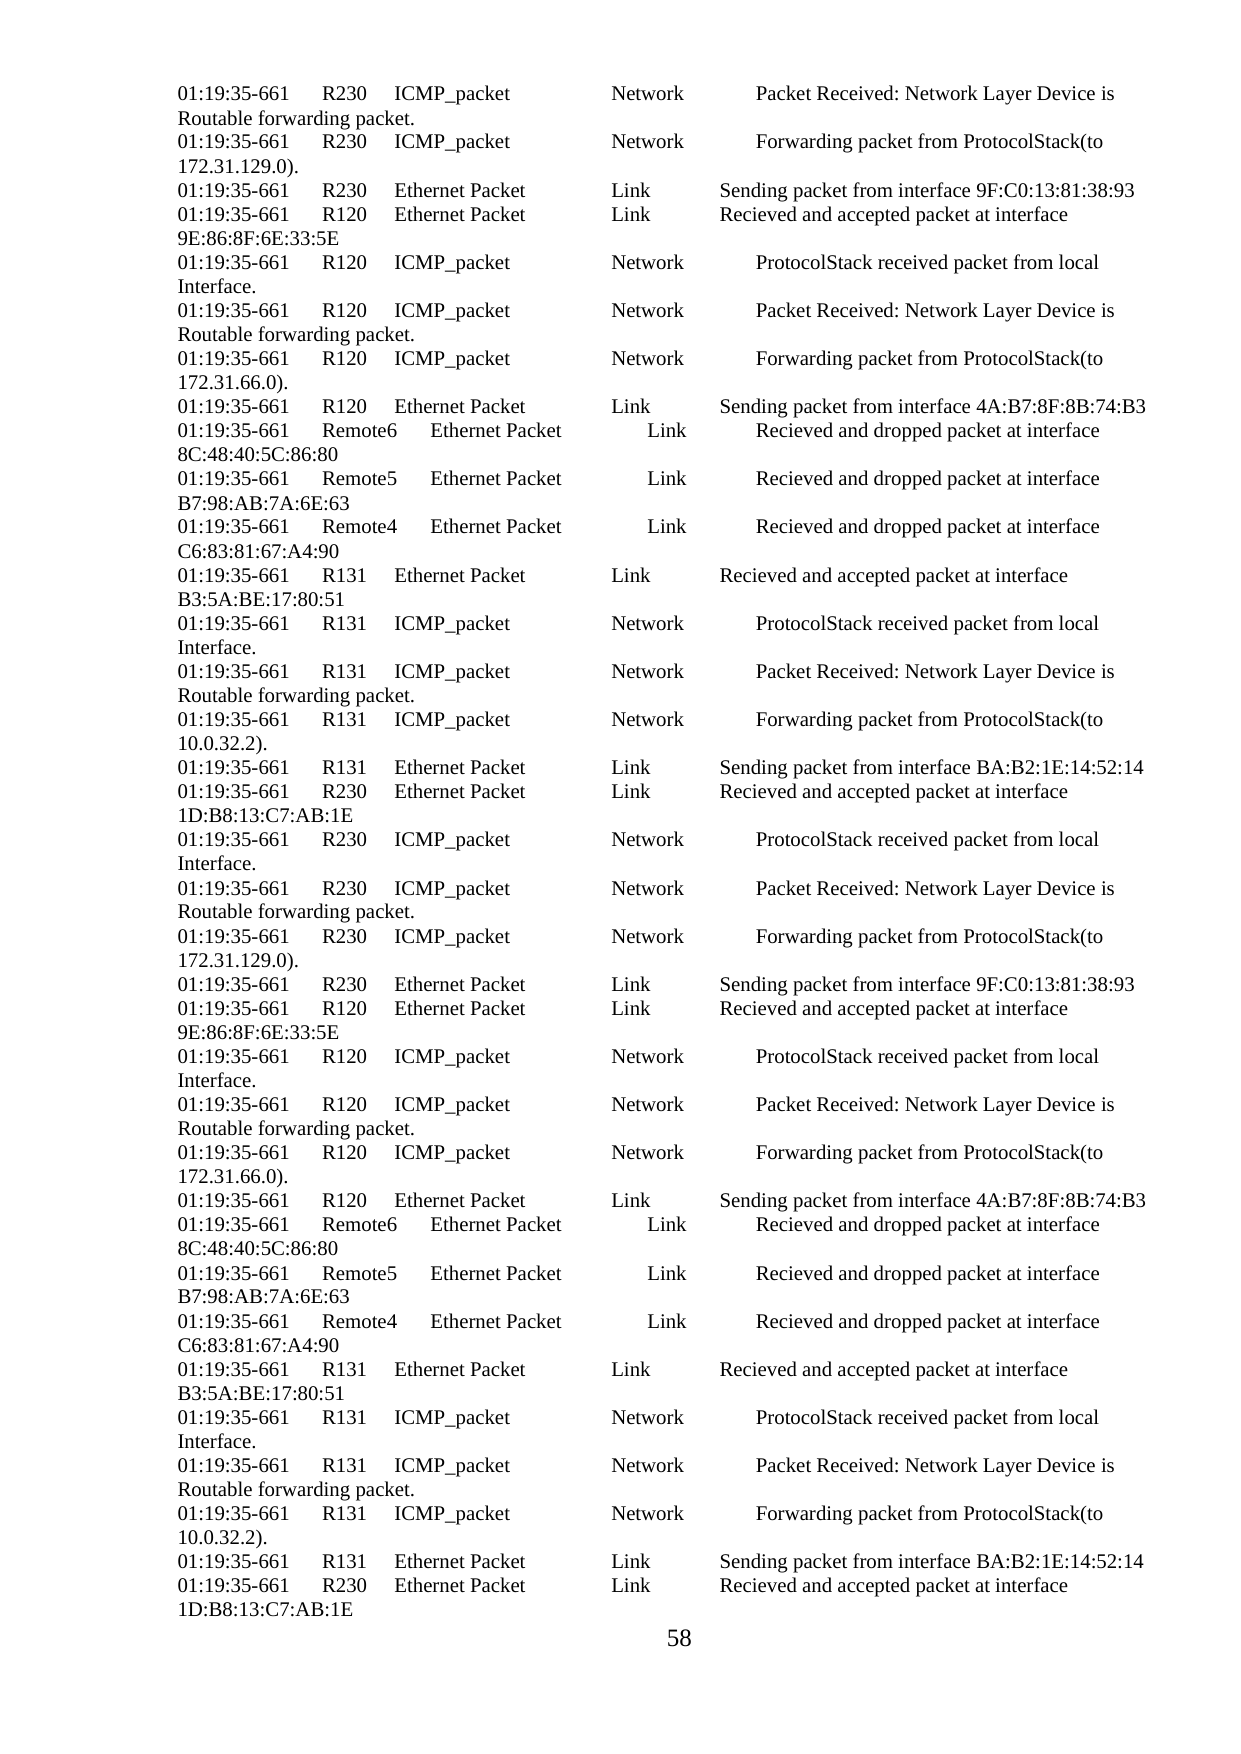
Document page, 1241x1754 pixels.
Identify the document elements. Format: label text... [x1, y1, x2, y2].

text 01:19:35-661 R230 Ethernet Packet Link Recieved and accepted packet at interface 1D:B8:13:C7:AB:1E [177, 779, 1181, 827]
text 01:19:35-661 R131 ICMP_packet Network Packet Received: Network Layer Device is Routable forwarding packet. [177, 659, 1181, 707]
text 01:19:35-661 R131 ICMP_packet Network ProtocolStack received packet from local Interface. [177, 1405, 1181, 1453]
text 01:19:35-661 R230 ICMP_packet Network ProtocolStack received packet from local Interface. [177, 827, 1181, 875]
text 01:19:35-661 R120 Ethernet Packet Link Recieved and accepted packet at interface 9E:86:8F:6E:33:5E [177, 202, 1181, 250]
text 01:19:35-661 R230 ICMP_packet Network Forwarding packet from ProtocolStack(to 172.31.129.0). [177, 129, 1181, 178]
text 01:19:35-661 R230 Ethernet Packet Link Sending packet from interface 9F:C0:13:81:38:93 [177, 178, 1181, 202]
text 01:19:35-661 R120 ICMP_packet Network ProtocolStack received packet from local Interface. [177, 250, 1181, 298]
text 01:19:35-661 R131 Ethernet Packet Link Recieved and accepted packet at interface B3:5A:BE:17:80:51 [177, 563, 1181, 611]
text 01:19:35-661 Remote6 Ethernet Packet Link Recieved and dropped packet at interface 8C:48:40:5C:86:80 [177, 1212, 1181, 1260]
text 01:19:35-661 R120 Ethernet Packet Link Sending packet from interface 4A:B7:8F:8B:74:B3 [177, 394, 1181, 418]
text 01:19:35-661 R230 ICMP_packet Network Forwarding packet from ProtocolStack(to 172.31.129.0). [177, 923, 1181, 972]
text 01:19:35-661 R230 ICMP_packet Network Packet Received: Network Layer Device is Routable forwarding packet. [177, 81, 1181, 129]
text 01:19:35-661 R120 ICMP_packet Network Packet Received: Network Layer Device is Routable forwarding packet. [177, 1092, 1181, 1140]
text 01:19:35-661 R131 ICMP_packet Network Forwarding packet from ProtocolStack(to 10.0.32.2). [177, 707, 1181, 755]
text 01:19:35-661 R230 Ethernet Packet Link Recieved and accepted packet at interface 1D:B8:13:C7:AB:1E [177, 1573, 1181, 1621]
text 01:19:35-661 R120 ICMP_packet Network Forwarding packet from ProtocolStack(to 172.31.66.0). [177, 346, 1181, 394]
text 01:19:35-661 Remote4 Ethernet Packet Link Recieved and dropped packet at interface C6:83:81:67:A4:90 [177, 514, 1181, 563]
text 01:19:35-661 R120 Ethernet Packet Link Recieved and accepted packet at interface 9E:86:8F:6E:33:5E [177, 996, 1181, 1044]
text 01:19:35-661 R131 ICMP_packet Network ProtocolStack received packet from local Interface. [177, 611, 1181, 659]
text 01:19:35-661 R120 Ethernet Packet Link Sending packet from interface 4A:B7:8F:8B:74:B3 [177, 1188, 1181, 1212]
text 01:19:35-661 R230 Ethernet Packet Link Sending packet from interface 9F:C0:13:81:38:93 [177, 972, 1181, 996]
text 01:19:35-661 R131 Ethernet Packet Link Sending packet from interface BA:B2:1E:14:52:14 [177, 1549, 1181, 1573]
text 01:19:35-661 R131 Ethernet Packet Link Sending packet from interface BA:B2:1E:14:52:14 [177, 755, 1181, 779]
text 01:19:35-661 Remote6 Ethernet Packet Link Recieved and dropped packet at interface 8C:48:40:5C:86:80 [177, 418, 1181, 466]
text 01:19:35-661 Remote4 Ethernet Packet Link Recieved and dropped packet at interface C6:83:81:67:A4:90 [177, 1308, 1181, 1357]
text 01:19:35-661 R120 ICMP_packet Network Forwarding packet from ProtocolStack(to 172.31.66.0). [177, 1140, 1181, 1188]
text 01:19:35-661 R131 Ethernet Packet Link Recieved and accepted packet at interface B3:5A:BE:17:80:51 [177, 1357, 1181, 1405]
text 01:19:35-661 Remote5 Ethernet Packet Link Recieved and dropped packet at interface B7:98:AB:7A:6E:63 [177, 466, 1181, 514]
text 01:19:35-661 R230 ICMP_packet Network Packet Received: Network Layer Device is Routable forwarding packet. [177, 875, 1181, 923]
text 01:19:35-661 R120 ICMP_packet Network Packet Received: Network Layer Device is Routable forwarding packet. [177, 298, 1181, 346]
text 01:19:35-661 Remote5 Ethernet Packet Link Recieved and dropped packet at interface B7:98:AB:7A:6E:63 [177, 1260, 1181, 1308]
text 01:19:35-661 R120 ICMP_packet Network ProtocolStack received packet from local Interface. [177, 1044, 1181, 1092]
text 01:19:35-661 R131 ICMP_packet Network Forwarding packet from ProtocolStack(to 10.0.32.2). [177, 1501, 1181, 1549]
text 01:19:35-661 R131 ICMP_packet Network Packet Received: Network Layer Device is Routable forwarding packet. [177, 1453, 1181, 1501]
